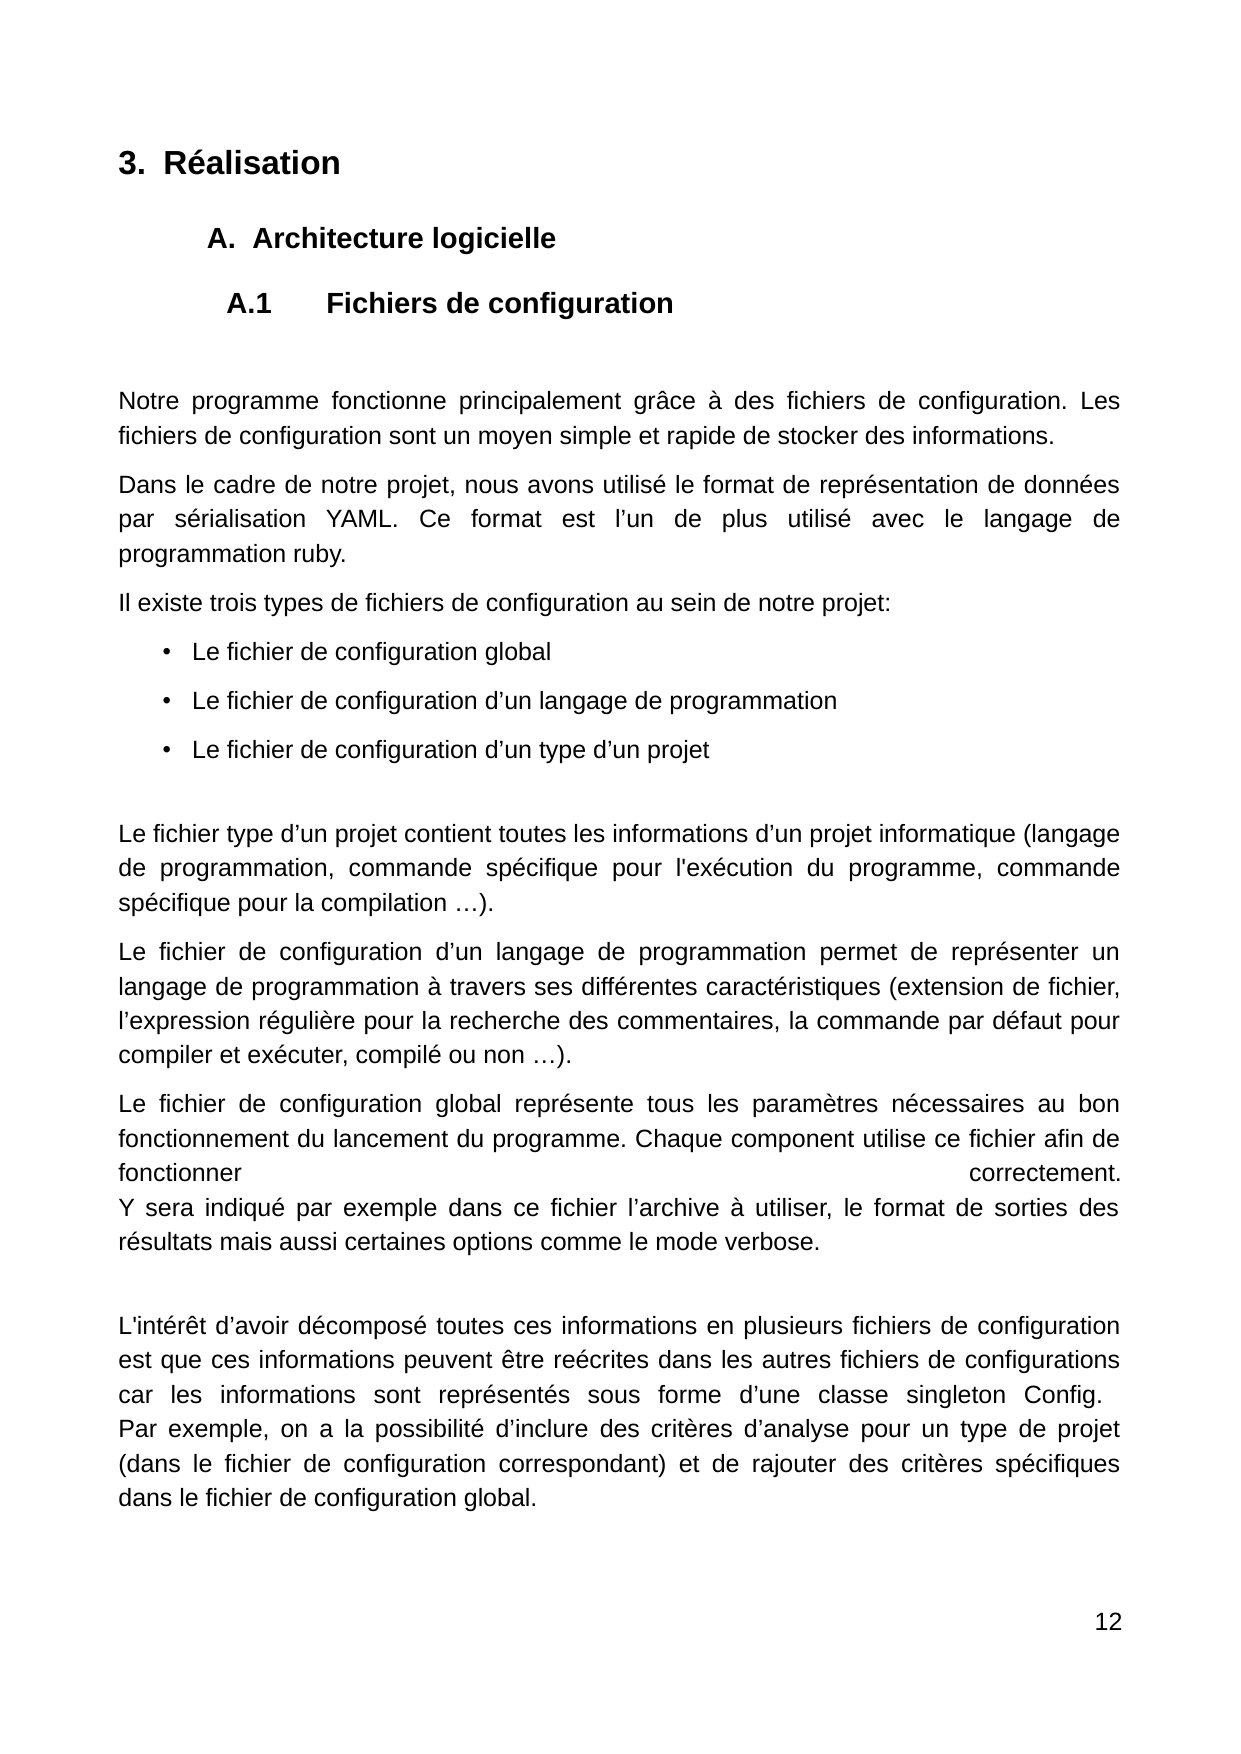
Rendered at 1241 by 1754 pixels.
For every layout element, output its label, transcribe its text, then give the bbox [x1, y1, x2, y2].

list Le fichier de configuration global [162, 637, 1122, 666]
text Le fichier type d’un projet contient toutes les informations d’un projet informatique (langage de programmation, commande spécifique pour l'exécution du programme, commande spécifique pour la compilation …). [118, 784, 1122, 917]
subtitle Réalisation [118, 143, 1122, 182]
text Dans le cadre de notre projet, nous avons utilisé le format de représentation de données par sérialisation YAML. Ce format est l’un de plus utilisé avec le langage de programmation ruby. [118, 470, 1122, 568]
list Le fichier de configuration d’un type d’un projet [162, 735, 1122, 764]
text Le fichier de configuration global représente tous les paramètres nécessaires au bon fonctionnement du lancement du programme. Chaque component utilise ce fichier afin de fonctionner correctement. Y sera indiqué par exemple dans ce fichier l’archive à utiliser, le format de sorties des résultats mais aussi certaines options comme le mode verbose. [118, 1089, 1122, 1256]
text Le fichier de configuration d’un langage de programmation permet de représenter un langage de programmation à travers ses différentes caractéristiques (extension de fichier, l’expression régulière pour la recherche des commentaires, la commande par défaut pour compiler et exécuter, compilé ou non …). [118, 937, 1122, 1069]
subtitle Architecture logicielle [178, 221, 1122, 254]
text Notre programme fonctionne principalement grâce à des fichiers de configuration. Les fichiers de configuration sont un moyen simple et rapide de stocker des informations. [118, 386, 1122, 449]
text L'intérêt d’avoir décomposé toutes ces informations en plusieurs fichiers de configuration est que ces informations peuvent être reécrites dans les autres fichiers de configurations car les informations sont représentés sous forme d’une classe singleton Config. Par exemple, on a la possibilité d’inclure des critères d’analyse pour un type de projet (dans le fichier de configuration correspondant) et de rajouter des critères spécifiques dans le fichier de configuration global. [118, 1276, 1122, 1512]
text Il existe trois types de fichiers de configuration au sein de notre projet: [118, 588, 1122, 617]
list Le fichier de configuration d’un langage de programmation [162, 686, 1122, 715]
subtitle Fichiers de configuration [178, 286, 1122, 320]
